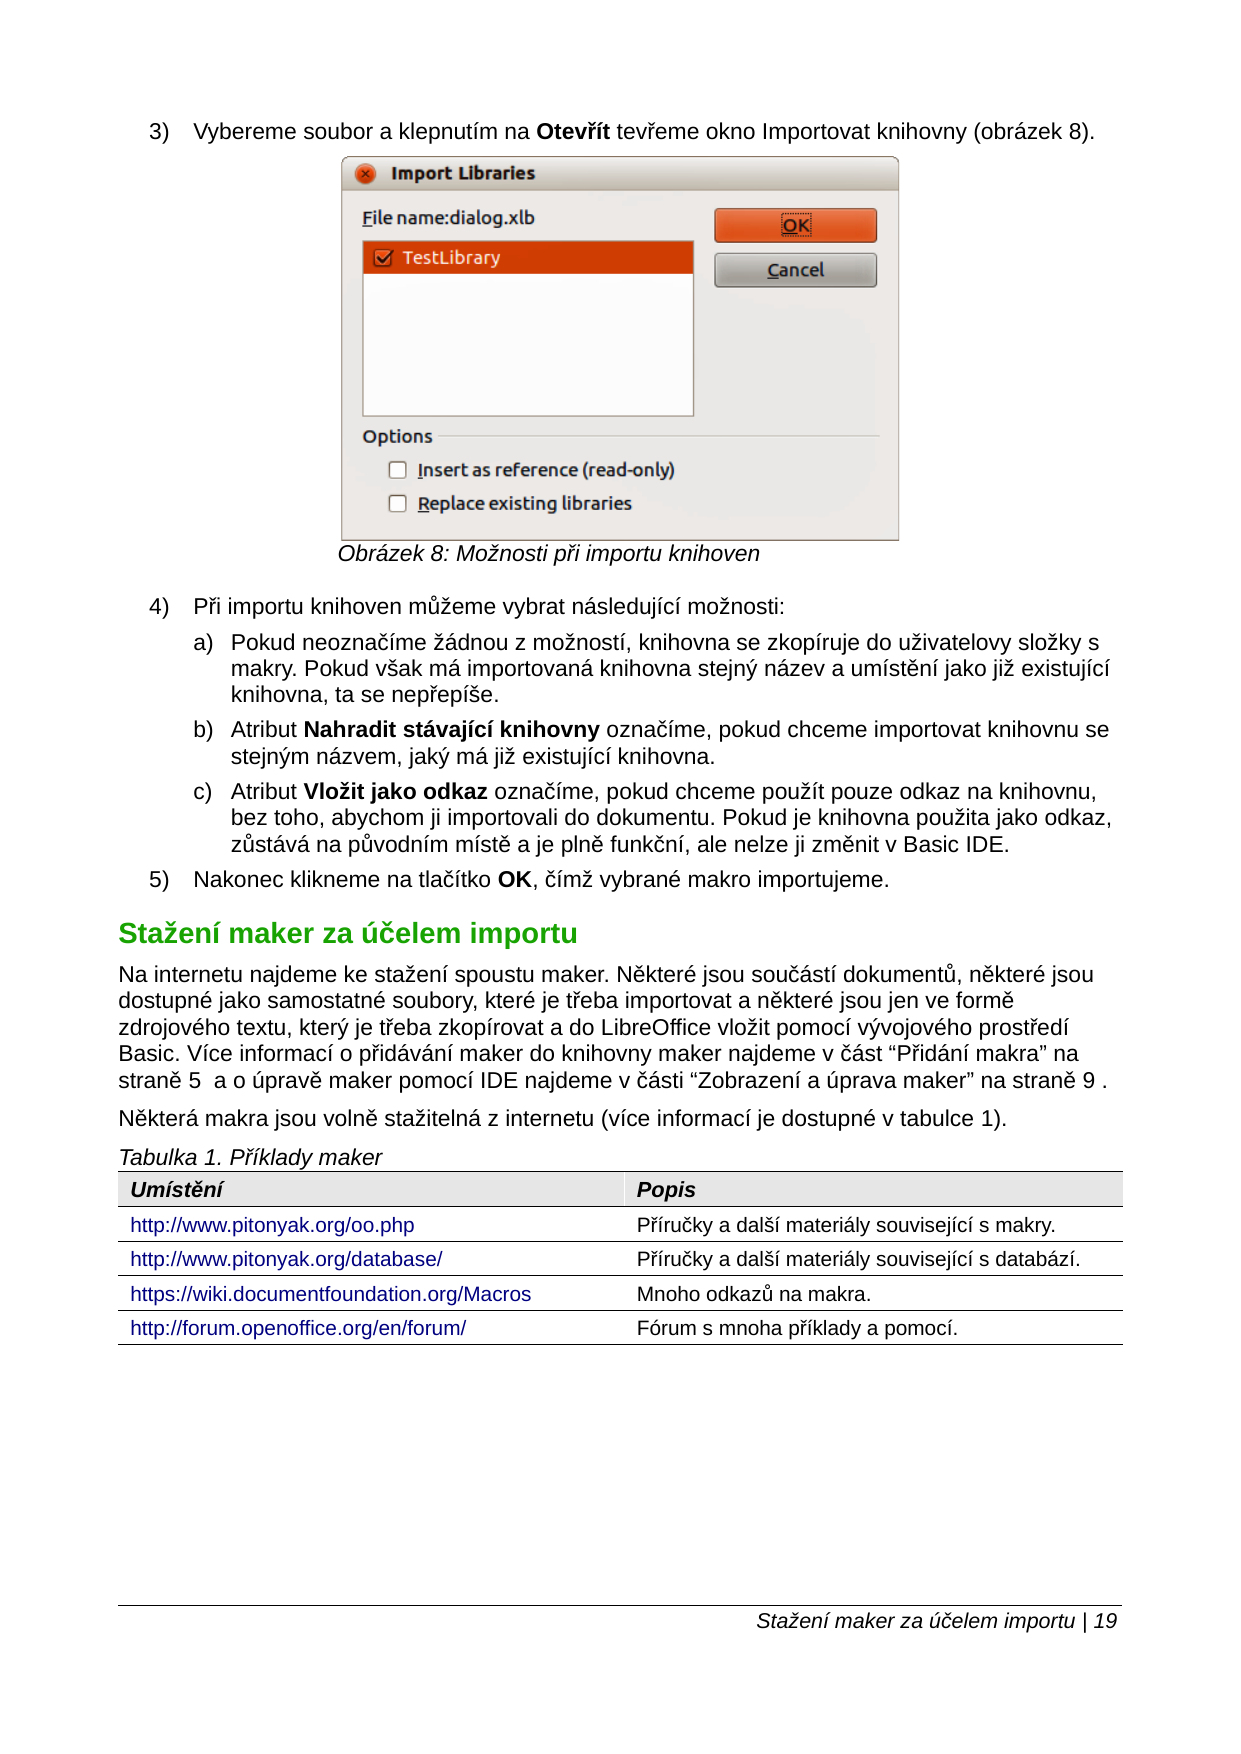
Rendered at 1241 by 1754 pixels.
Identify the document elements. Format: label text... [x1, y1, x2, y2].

list Atribut Vložit jako odkaz označíme, pokud chceme použít pouze odkaz na knihovnu, bez toho, abychom ji importovali do dokumentu. Pokud je knihovna použita jako odkaz, zůstává na původním místě a je plně funkční, ale nelze ji změnit v Basic IDE. [193, 778, 1122, 857]
table_cell Fórum s mnoha příklady a pomocí. [625, 1311, 1123, 1344]
text Obrázek 8: Možnosti při importu knihoven [337, 538, 903, 567]
table_cell https://wiki.documentfoundation.org/Macros [118, 1276, 624, 1310]
table_header Popis [625, 1172, 1123, 1206]
table_cell http://www.pitonyak.org/oo.php [118, 1207, 624, 1241]
table_cell http://www.pitonyak.org/database/ [118, 1242, 624, 1275]
subtitle Stažení maker za účelem importu [118, 916, 1122, 949]
picture [341, 156, 900, 541]
table_cell Příručky a další materiály související s databází. [625, 1242, 1123, 1275]
text Na internetu najdeme ke stažení spoustu maker. Některé jsou součástí dokumentů, některé jsou dostupné jako samostatné soubory, které je třeba importovat a některé jsou jen ve formě zdrojového textu, který je třeba zkopírovat a do LibreOffice vložit pomocí vývojového prostředí Basic. Více informací o přidávání maker do knihovny maker najdeme v část “Přidání makra” na straně 4 a o úpravě maker pomocí IDE najdeme v části “Zobrazení a úprava maker” na straně 7 . [118, 961, 1122, 1093]
table_cell http://forum.openoffice.org/en/forum/ [118, 1311, 624, 1344]
table_cell Mnoho odkazů na makra. [625, 1276, 1123, 1310]
list Pokud neoznačíme žádnou z možností, knihovna se zkopíruje do uživatelovy složky s makry. Pokud však má importovaná knihovna stejný název a umístění jako již existující knihovna, ta se nepřepíše. [193, 628, 1122, 707]
table_cell Příručky a další materiály související s makry. [625, 1207, 1123, 1241]
text Některá makra jsou volně stažitelná z internetu (více informací je dostupné v tabulce 1). [118, 1105, 1122, 1132]
text Tabulka 1. Příklady maker [118, 1144, 1122, 1171]
list Nakonec klikneme na tlačítko OK, čímž vybrané makro importujeme. [169, 866, 1122, 892]
list Atribut Nahradit stávající knihovny označíme, pokud chceme importovat knihovnu se stejným názvem, jaký má již existující knihovna. [193, 716, 1122, 769]
list Vybereme soubor a klepnutím na Otevřít tevřeme okno Importovat knihovny (obrázek 8). [169, 118, 1122, 144]
list Při importu knihoven můžeme vybrat následující možnosti: [169, 593, 1122, 619]
table_header Umístění [118, 1172, 624, 1206]
